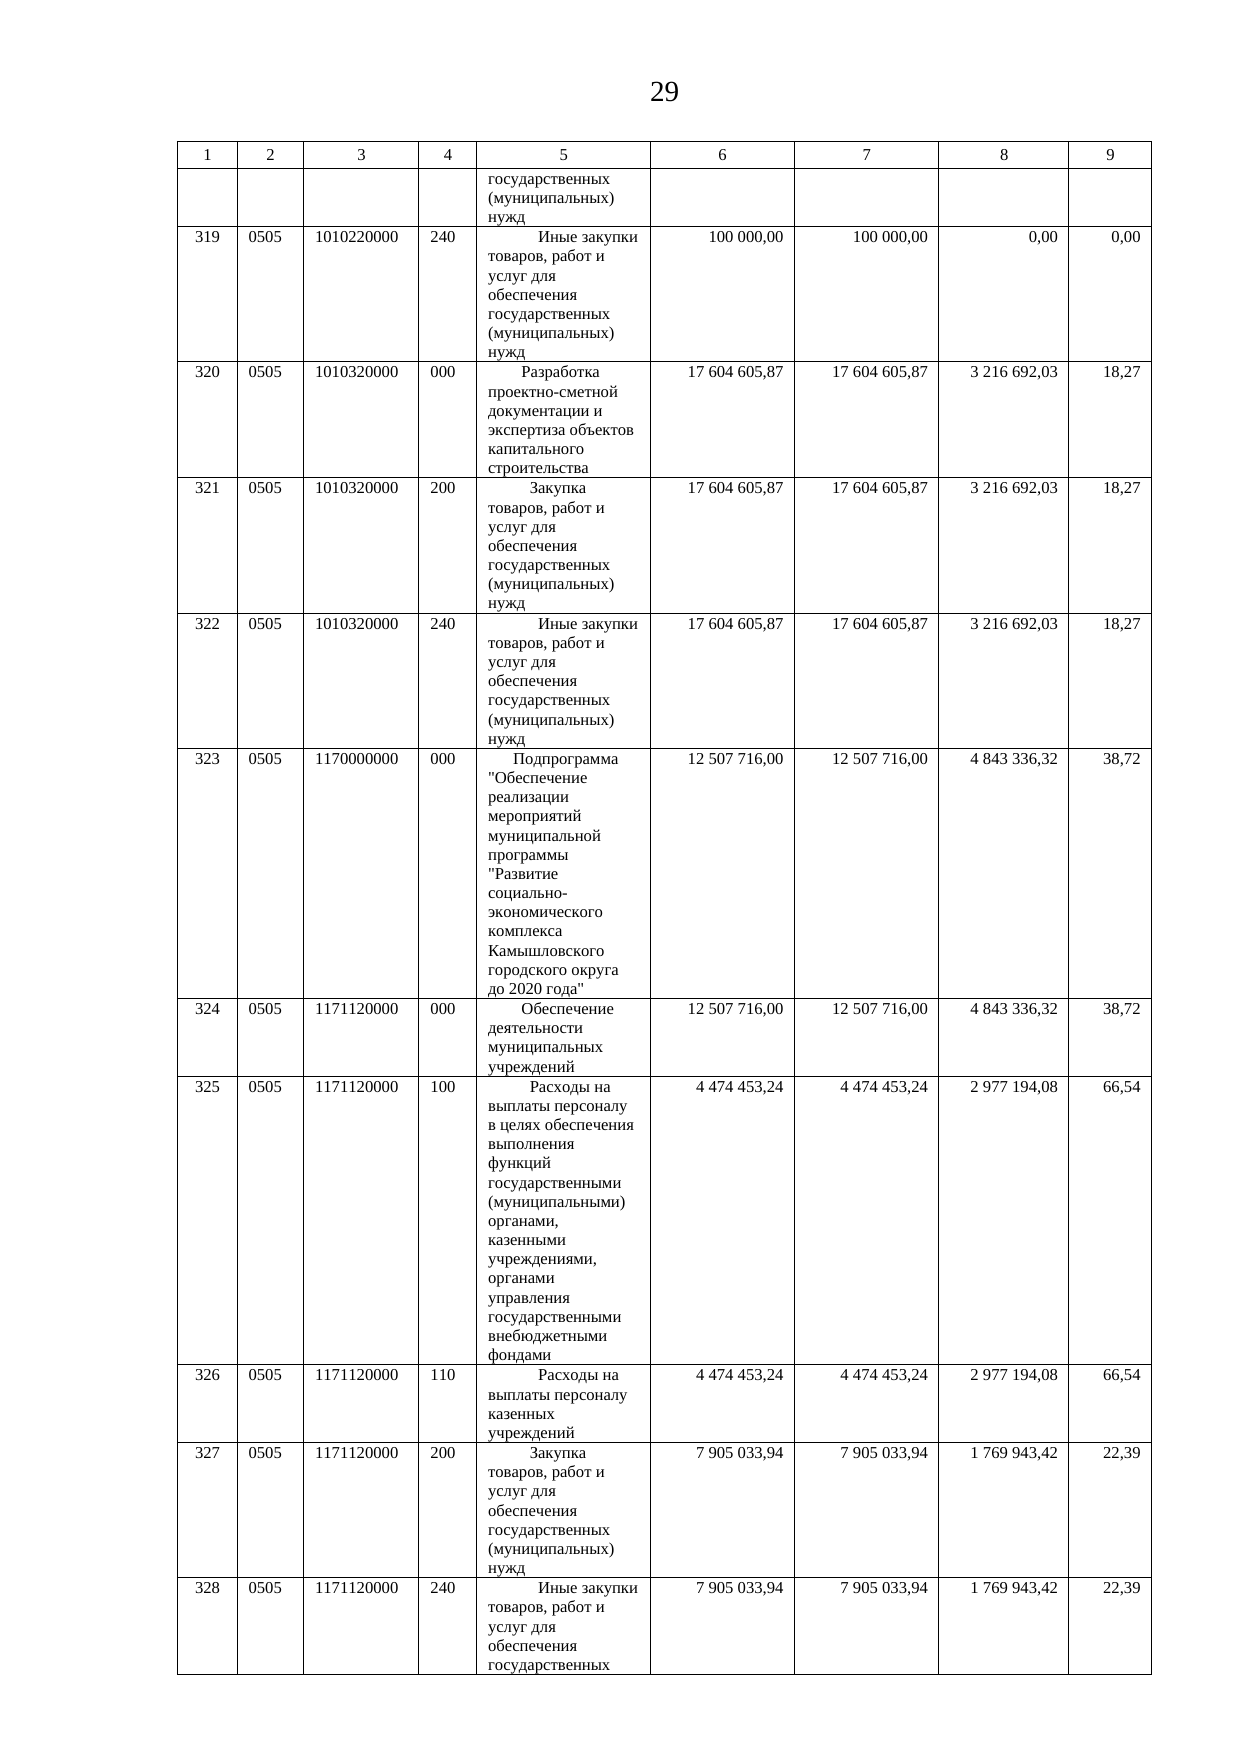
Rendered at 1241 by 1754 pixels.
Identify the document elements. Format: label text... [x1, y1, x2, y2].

table_cell 1 769 943,42 [939, 1578, 1068, 1674]
table_cell 000 [419, 749, 476, 998]
table_cell 0505 [238, 999, 303, 1076]
table_cell государственных (муниципальных) нужд [477, 169, 650, 226]
table_cell 7 905 033,94 [795, 1578, 938, 1674]
table_cell 0,00 [1069, 227, 1151, 361]
table_cell 38,72 [1069, 749, 1151, 998]
table_cell 322 [178, 614, 237, 748]
table_cell 1010320000 [304, 362, 418, 477]
table_cell 100 [419, 1077, 476, 1364]
table_cell 17 604 605,87 [795, 478, 938, 612]
table_cell 200 [419, 1443, 476, 1577]
table_cell 324 [178, 999, 237, 1076]
table_cell Разработка проектно-сметной документации и экспертиза объектов капитального строительства [477, 362, 650, 477]
table_cell Расходы на выплаты персоналу казенных учреждений [477, 1365, 650, 1442]
table_cell 1010320000 [304, 478, 418, 612]
table_cell Иные закупки товаров, работ и услуг для обеспечения государственных (муниципальных) нужд [477, 614, 650, 748]
table_cell 1171120000 [304, 1365, 418, 1442]
table_cell 18,27 [1069, 478, 1151, 612]
table_cell 66,54 [1069, 1365, 1151, 1442]
table_cell 240 [419, 227, 476, 361]
table_cell 328 [178, 1578, 237, 1674]
table_cell 22,39 [1069, 1578, 1151, 1674]
table_cell 3 216 692,03 [939, 614, 1068, 748]
table_cell 321 [178, 478, 237, 612]
table_cell 4 474 453,24 [651, 1365, 794, 1442]
table_cell 319 [178, 227, 237, 361]
table_cell 4 843 336,32 [939, 999, 1068, 1076]
table_cell 17 604 605,87 [651, 614, 794, 748]
table_cell Закупка товаров, работ и услуг для обеспечения государственных (муниципальных) нужд [477, 1443, 650, 1577]
table_cell 0505 [238, 1578, 303, 1674]
table_cell [419, 169, 476, 226]
table_cell 1 769 943,42 [939, 1443, 1068, 1577]
table_cell 17 604 605,87 [795, 614, 938, 748]
table_cell 1171120000 [304, 1443, 418, 1577]
table_cell 326 [178, 1365, 237, 1442]
table_cell 240 [419, 1578, 476, 1674]
table_cell Подпрограмма "Обеспечение реализации мероприятий муниципальной программы "Развитие социально-экономического комплекса Камышловского городского округа до 2020 года" [477, 749, 650, 998]
table_cell 327 [178, 1443, 237, 1577]
table_cell 1170000000 [304, 749, 418, 998]
table_cell 4 474 453,24 [795, 1077, 938, 1364]
table_cell [178, 169, 237, 226]
table_header 7 [795, 142, 938, 167]
table_cell 100 000,00 [795, 227, 938, 361]
table_cell 4 474 453,24 [795, 1365, 938, 1442]
table_cell 18,27 [1069, 614, 1151, 748]
table_cell 7 905 033,94 [795, 1443, 938, 1577]
table_cell 0505 [238, 1443, 303, 1577]
table_cell 3 216 692,03 [939, 362, 1068, 477]
table_cell 12 507 716,00 [651, 999, 794, 1076]
table_cell [304, 169, 418, 226]
table_header 9 [1069, 142, 1151, 167]
table_header 4 [419, 142, 476, 167]
table_header 5 [477, 142, 650, 167]
table_cell 000 [419, 999, 476, 1076]
table_cell Обеспечение деятельности муниципальных учреждений [477, 999, 650, 1076]
table_cell 4 843 336,32 [939, 749, 1068, 998]
table_cell 4 474 453,24 [651, 1077, 794, 1364]
table_cell 22,39 [1069, 1443, 1151, 1577]
table_cell 7 905 033,94 [651, 1578, 794, 1674]
table_cell 000 [419, 362, 476, 477]
table_cell 320 [178, 362, 237, 477]
table_cell 12 507 716,00 [651, 749, 794, 998]
table_cell [795, 169, 938, 226]
table_cell [651, 169, 794, 226]
table_cell 1010320000 [304, 614, 418, 748]
table_cell 240 [419, 614, 476, 748]
table_cell 1171120000 [304, 1578, 418, 1674]
table_cell 66,54 [1069, 1077, 1151, 1364]
table_cell 0505 [238, 1365, 303, 1442]
table_cell [1069, 169, 1151, 226]
table_cell 1171120000 [304, 999, 418, 1076]
table_cell 0505 [238, 478, 303, 612]
table_cell Расходы на выплаты персоналу в целях обеспечения выполнения функций государственными (муниципальными) органами, казенными учреждениями, органами управления государственными внебюджетными фондами [477, 1077, 650, 1364]
table_cell [238, 169, 303, 226]
table_cell 12 507 716,00 [795, 999, 938, 1076]
table_cell 17 604 605,87 [651, 478, 794, 612]
table_cell 200 [419, 478, 476, 612]
table_cell 0,00 [939, 227, 1068, 361]
table_cell 110 [419, 1365, 476, 1442]
table_cell 12 507 716,00 [795, 749, 938, 998]
table_cell 0505 [238, 1077, 303, 1364]
table_cell 17 604 605,87 [651, 362, 794, 477]
table_cell 100 000,00 [651, 227, 794, 361]
table_cell 0505 [238, 362, 303, 477]
table_cell 0505 [238, 749, 303, 998]
table_cell Иные закупки товаров, работ и услуг для обеспечения государственных (муниципальных) нужд [477, 227, 650, 361]
table_header 3 [304, 142, 418, 167]
table_cell 2 977 194,08 [939, 1365, 1068, 1442]
table_cell 0505 [238, 227, 303, 361]
table_header 6 [651, 142, 794, 167]
table_cell 0505 [238, 614, 303, 748]
table_cell 17 604 605,87 [795, 362, 938, 477]
table_cell 1171120000 [304, 1077, 418, 1364]
table_header 8 [939, 142, 1068, 167]
table_cell 325 [178, 1077, 237, 1364]
table_cell 7 905 033,94 [651, 1443, 794, 1577]
table_cell 2 977 194,08 [939, 1077, 1068, 1364]
table_cell 38,72 [1069, 999, 1151, 1076]
table_cell 18,27 [1069, 362, 1151, 477]
table_cell 1010220000 [304, 227, 418, 361]
table_cell [939, 169, 1068, 226]
table_header 1 [178, 142, 237, 167]
table_cell 3 216 692,03 [939, 478, 1068, 612]
table_header 2 [238, 142, 303, 167]
table_cell Иные закупки товаров, работ и услуг для обеспечения государственных [477, 1578, 650, 1674]
table_cell 323 [178, 749, 237, 998]
table_cell Закупка товаров, работ и услуг для обеспечения государственных (муниципальных) нужд [477, 478, 650, 612]
